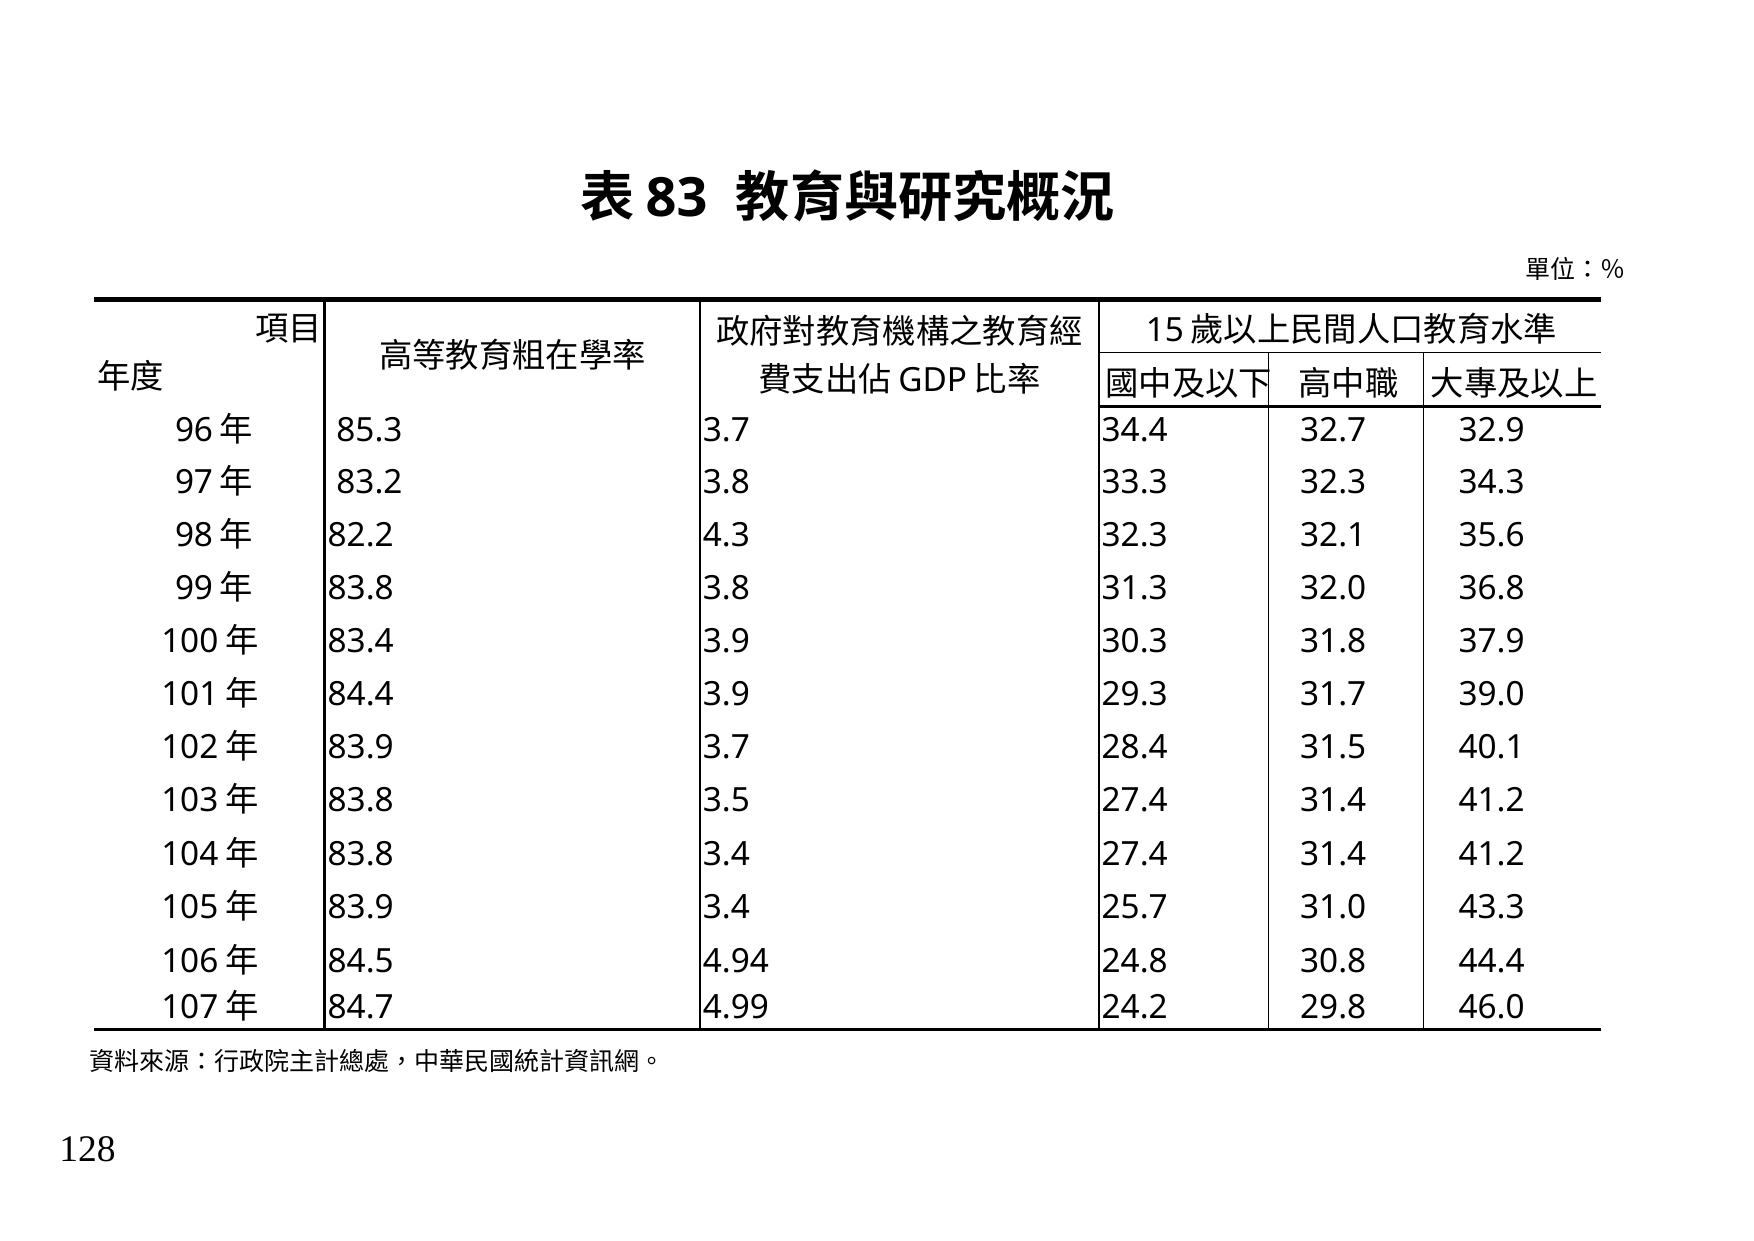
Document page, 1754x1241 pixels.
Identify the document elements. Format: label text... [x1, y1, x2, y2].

table_header 高等教育粗在學率 [326, 302, 699, 404]
table_cell 96年 [94, 405, 323, 458]
table_cell 3.5 [701, 776, 1098, 829]
table_cell 85.3 [326, 405, 699, 458]
table_cell 3.8 [701, 458, 1098, 511]
table_cell 99年 [94, 564, 323, 617]
table_cell 83.8 [326, 830, 699, 883]
table_cell 98年 [94, 511, 323, 564]
table_cell 4.94 4.99 [701, 936, 1098, 1027]
table_cell 32.0 [1269, 564, 1423, 617]
table_cell 32.9 [1424, 408, 1601, 458]
table_cell 31.5 [1269, 723, 1423, 776]
table_cell 31.7 [1269, 670, 1423, 723]
table_cell 30.8 29.8 [1269, 936, 1423, 1027]
text 資料來源：行政院主計總處，中華民國統計資訊網。 [89, 1042, 1551, 1078]
table_cell 3.4 [701, 883, 1098, 936]
table_cell 25.7 [1100, 883, 1268, 936]
table_cell 106年 107年 [94, 936, 323, 1027]
table_cell 44.4 46.0 [1424, 936, 1601, 1027]
table_cell 84.4 [326, 670, 699, 723]
table_cell 40.1 [1424, 723, 1601, 776]
table_cell 105年 [94, 883, 323, 936]
table_cell 高中職 [1269, 353, 1423, 404]
table_cell 大專及以上 [1424, 353, 1601, 404]
table_cell 83.4 [326, 617, 699, 670]
table_cell 104年 [94, 830, 323, 883]
table_cell 34.3 [1424, 458, 1601, 511]
table_cell 3.7 [701, 723, 1098, 776]
table_cell 32.3 [1269, 458, 1423, 511]
table_cell 83.9 [326, 723, 699, 776]
table_cell 101年 [94, 670, 323, 723]
table_header 政府對教育機構之教育經費支出佔GDP比率 [701, 302, 1098, 404]
table_cell 84.5 84.7 [326, 936, 699, 1027]
table_cell 3.8 [701, 564, 1098, 617]
table_cell 31.0 [1269, 883, 1423, 936]
table_cell 102年 [94, 723, 323, 776]
table_header 項目 年度 [94, 302, 323, 404]
table_cell 41.2 [1424, 830, 1601, 883]
table_cell 35.6 [1424, 511, 1601, 564]
table_cell 83.9 [326, 883, 699, 936]
table_cell 32.1 [1269, 511, 1423, 564]
text 單位：％ [59, 249, 1624, 286]
subtitle 表83 教育與研究概況 [59, 137, 1636, 249]
table_cell 82.2 [326, 511, 699, 564]
table_cell 28.4 [1100, 723, 1268, 776]
table_cell 97年 [94, 458, 323, 511]
table_cell 3.9 [701, 617, 1098, 670]
table_cell 31.8 [1269, 617, 1423, 670]
table_cell 100年 [94, 617, 323, 670]
table_cell 4.3 [701, 511, 1098, 564]
table_cell 36.8 [1424, 564, 1601, 617]
table_cell 34.4 [1100, 408, 1268, 458]
table_cell 43.3 [1424, 883, 1601, 936]
table_cell 83.2 [326, 458, 699, 511]
table_cell 24.8 24.2 [1100, 936, 1268, 1027]
table_cell 39.0 [1424, 670, 1601, 723]
table_cell 103年 [94, 776, 323, 829]
table_cell 37.9 [1424, 617, 1601, 670]
table_cell 83.8 [326, 564, 699, 617]
table_cell 27.4 [1100, 776, 1268, 829]
table_cell 31.4 [1269, 830, 1423, 883]
table_cell 41.2 [1424, 776, 1601, 829]
table_cell 31.4 [1269, 776, 1423, 829]
table_cell 83.8 [326, 776, 699, 829]
table_cell 27.4 [1100, 830, 1268, 883]
table_cell 32.3 [1100, 511, 1268, 564]
table_cell 31.3 [1100, 564, 1268, 617]
table_cell 3.4 [701, 830, 1098, 883]
table_cell 32.7 [1269, 408, 1423, 458]
table_cell 3.9 [701, 670, 1098, 723]
table_cell 國中及以下 [1100, 353, 1268, 404]
table_cell 33.3 [1100, 458, 1268, 511]
table_header 15歲以上民間人口教育水準 [1100, 302, 1601, 352]
table_cell 3.7 [701, 405, 1098, 458]
table_cell 29.3 [1100, 670, 1268, 723]
table_cell 30.3 [1100, 617, 1268, 670]
